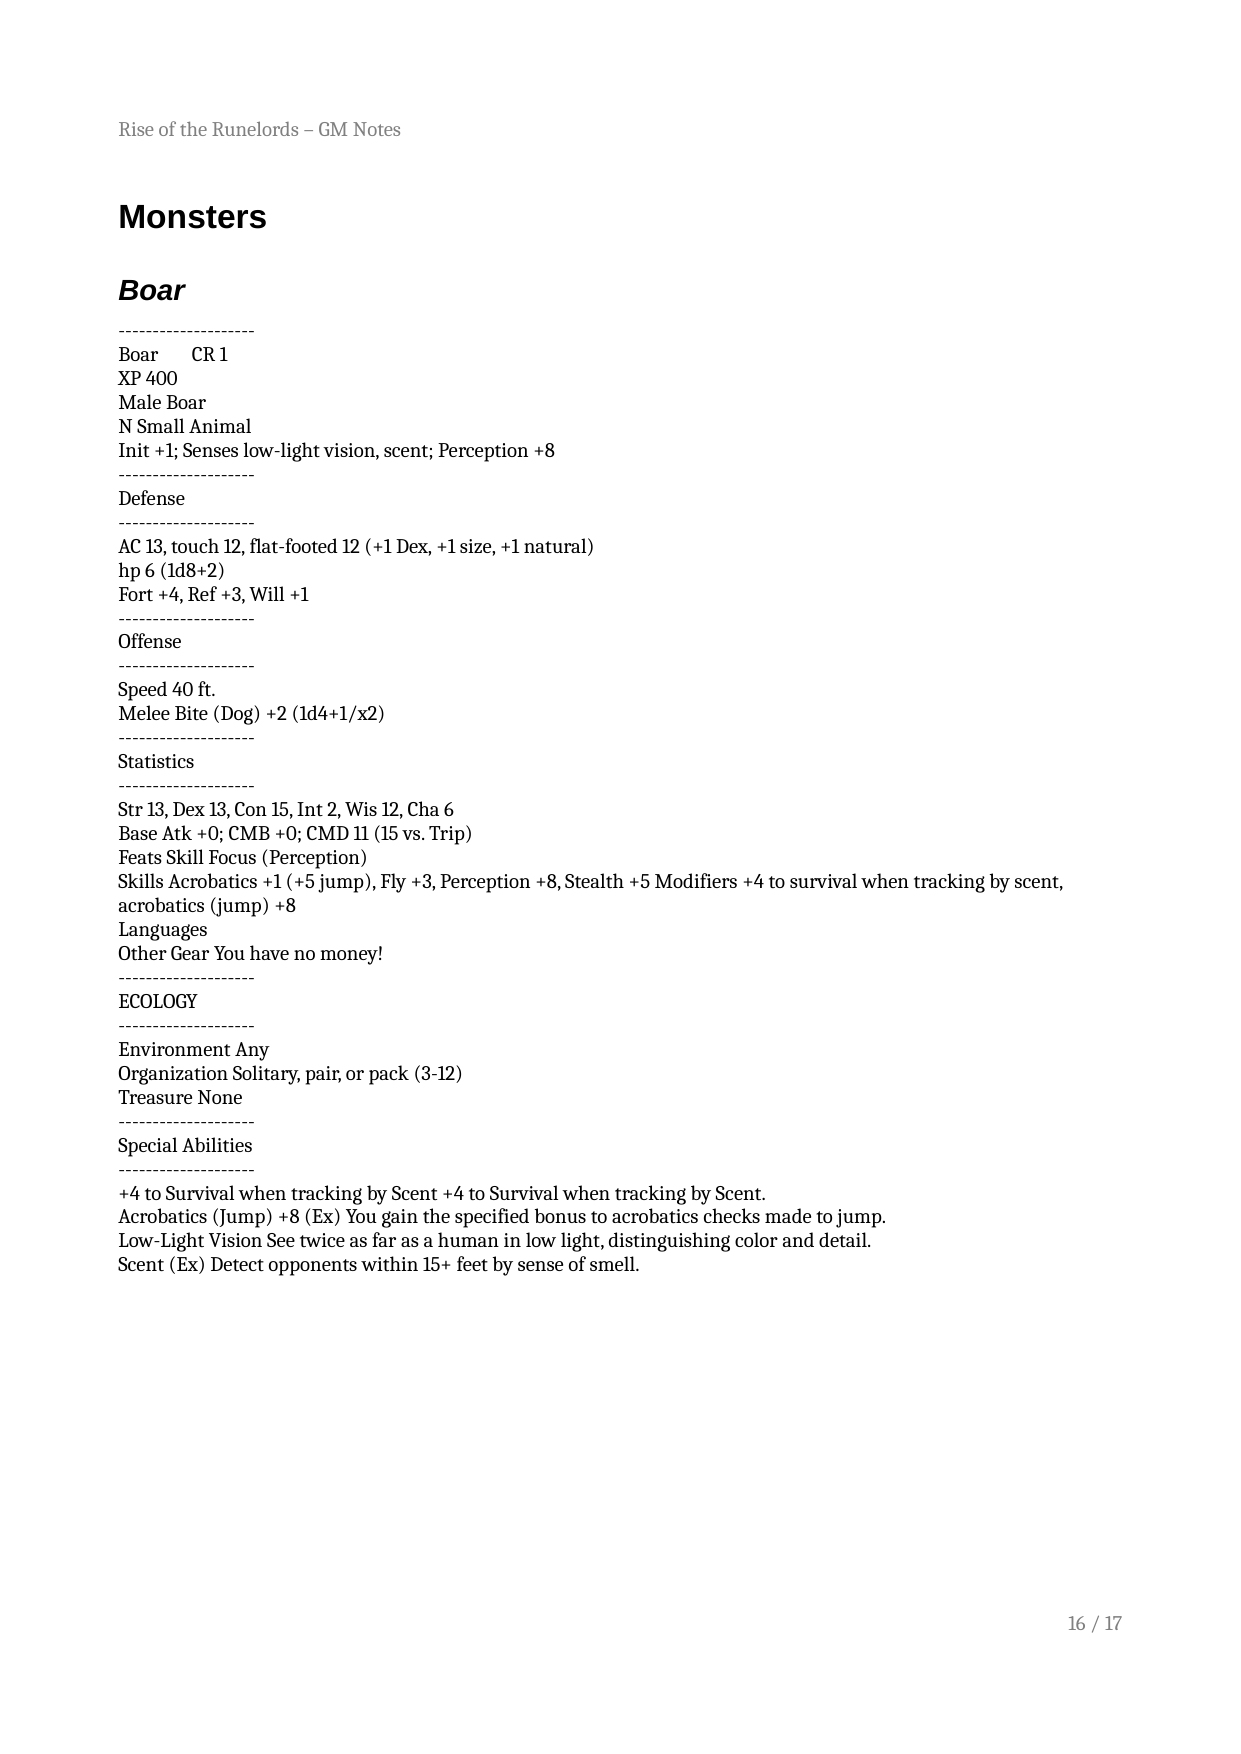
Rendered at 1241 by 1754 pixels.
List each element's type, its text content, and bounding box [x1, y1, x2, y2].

text -------------------- [118, 1109, 1122, 1133]
text +4 to Survival when tracking by Scent +4 to Survival when tracking by Scent. [118, 1181, 1122, 1205]
text Treasure None [118, 1085, 1122, 1109]
text Special Abilities [118, 1133, 1122, 1157]
text Feats Skill Focus (Perception) [118, 846, 1122, 870]
text Offense [118, 630, 1122, 654]
text -------------------- [118, 606, 1122, 630]
text Boar CR 1 [118, 343, 1122, 367]
text Defense [118, 486, 1122, 510]
text ECOLOGY [118, 989, 1122, 1013]
text Melee Bite (Dog) +2 (1d4+1/x2) [118, 702, 1122, 726]
text Low-Light Vision See twice as far as a human in low light, distinguishing color and detail. [118, 1229, 1122, 1253]
text Base Atk +0; CMB +0; CMD 11 (15 vs. Trip) [118, 822, 1122, 846]
text Speed 40 ft. [118, 678, 1122, 702]
text Statistics [118, 750, 1122, 774]
text -------------------- [118, 462, 1122, 486]
text N Small Animal [118, 414, 1122, 438]
text -------------------- [118, 1013, 1122, 1037]
text Skills Acrobatics +1 (+5 jump), Fly +3, Perception +8, Stealth +5 Modifiers +4 to survival when tracking by scent, acrobatics (jump) +8 [118, 870, 1122, 918]
text Organization Solitary, pair, or pack (3-12) [118, 1061, 1122, 1085]
text Init +1; Senses low-light vision, scent; Perception +8 [118, 438, 1122, 462]
text -------------------- [118, 510, 1122, 534]
text AC 13, touch 12, flat-footed 12 (+1 Dex, +1 size, +1 natural) [118, 534, 1122, 558]
text -------------------- [118, 774, 1122, 798]
text Acrobatics (Jump) +8 (Ex) You gain the specified bonus to acrobatics checks made to jump. [118, 1205, 1122, 1229]
text Other Gear You have no money! [118, 942, 1122, 966]
text -------------------- [118, 966, 1122, 989]
text Fort +4, Ref +3, Will +1 [118, 582, 1122, 606]
subtitle Boar [118, 273, 1122, 306]
text XP 400 [118, 367, 1122, 391]
text -------------------- [118, 654, 1122, 678]
text -------------------- [118, 319, 1122, 343]
text -------------------- [118, 1157, 1122, 1181]
subtitle Monsters [118, 197, 1122, 235]
text Environment Any [118, 1037, 1122, 1061]
text Languages [118, 918, 1122, 942]
text -------------------- [118, 726, 1122, 750]
text Male Boar [118, 391, 1122, 414]
text hp 6 (1d8+2) [118, 558, 1122, 582]
text Scent (Ex) Detect opponents within 15+ feet by sense of smell. [118, 1253, 1122, 1277]
text Str 13, Dex 13, Con 15, Int 2, Wis 12, Cha 6 [118, 798, 1122, 822]
